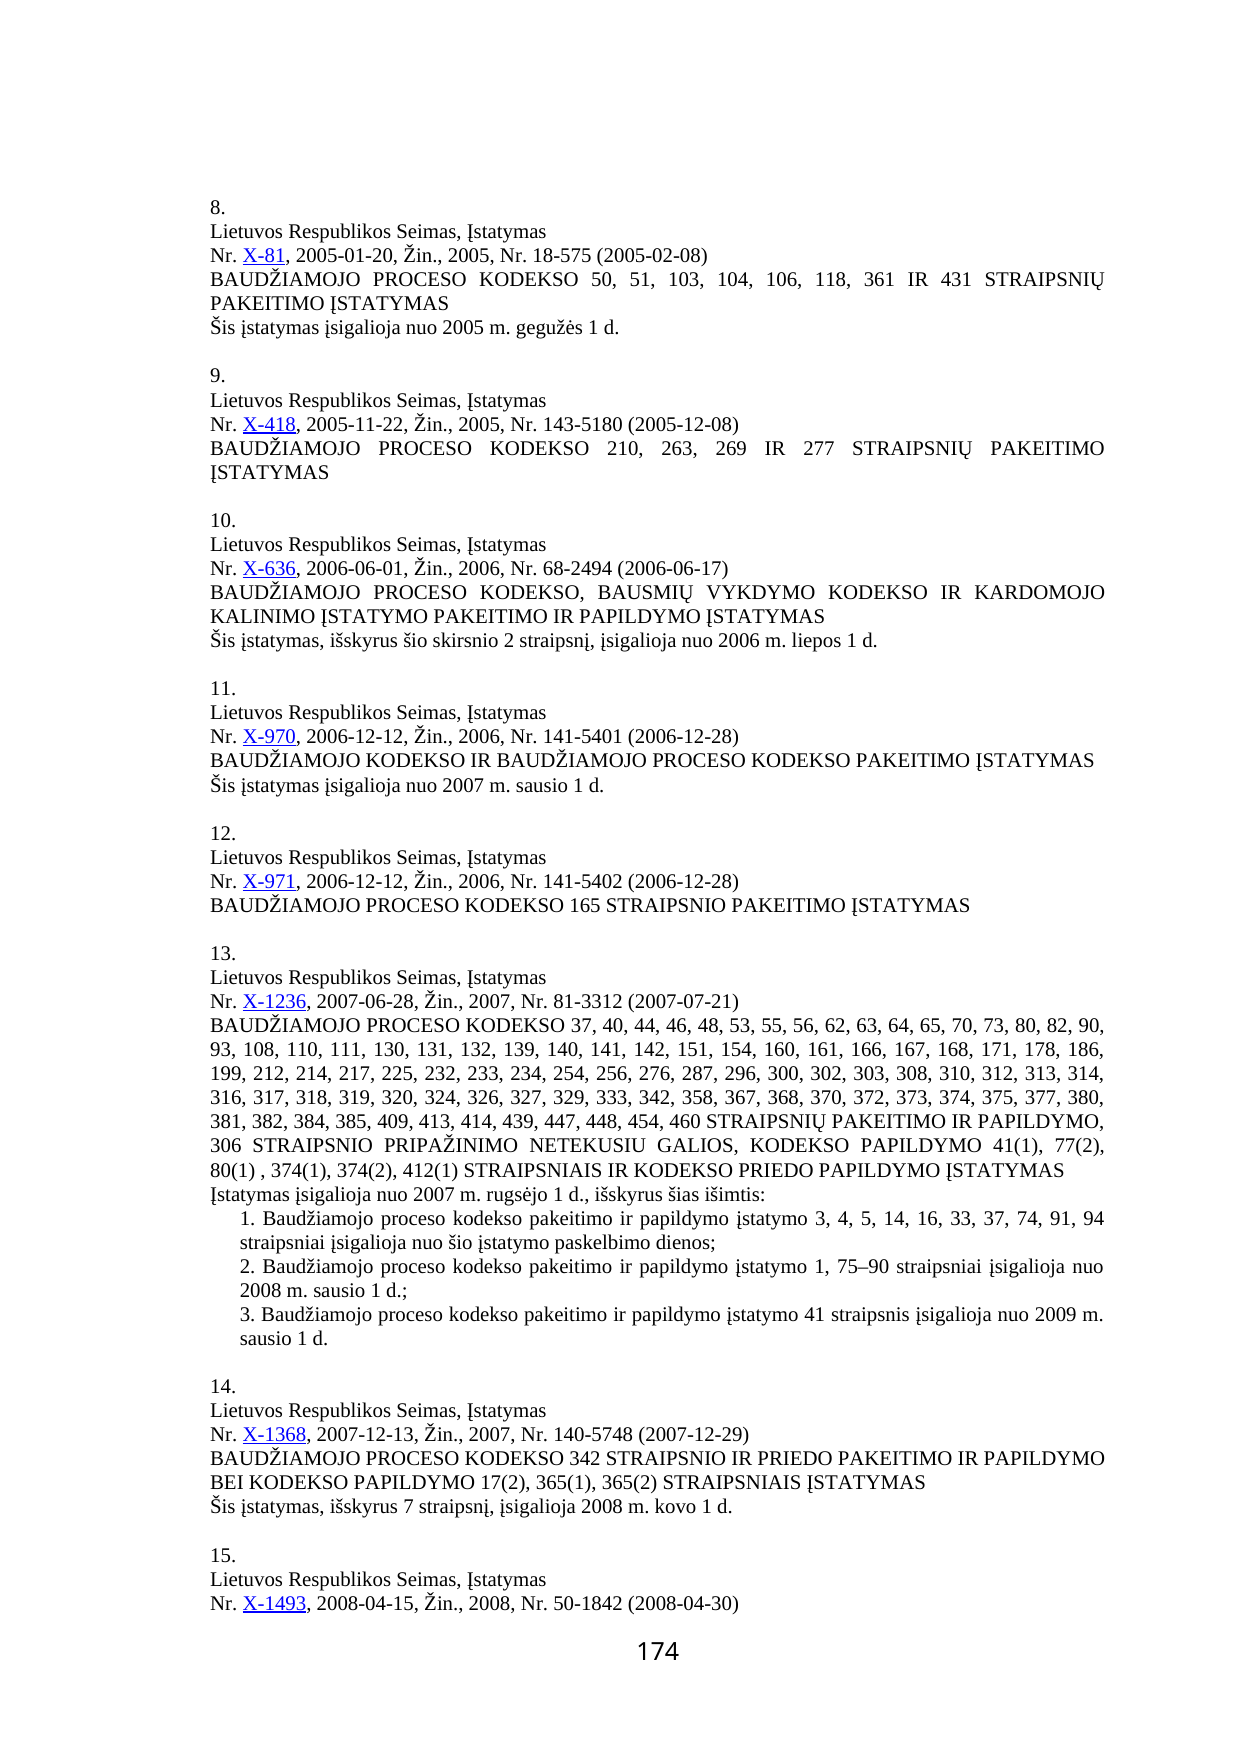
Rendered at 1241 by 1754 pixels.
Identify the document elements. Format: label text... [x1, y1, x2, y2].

text BAUDŽIAMOJO PROCESO KODEKSO 165 STRAIPSNIO PAKEITIMO ĮSTATYMAS [210, 893, 1106, 917]
text Lietuvos Respublikos Seimas, Įstatymas [210, 387, 1106, 412]
text Lietuvos Respublikos Seimas, Įstatymas [210, 700, 1106, 724]
text 2. Baudžiamojo proceso kodekso pakeitimo ir papildymo įstatymo 1, 75–90 straipsniai įsigalioja nuo 2008 m. sausio 1 d.; [239, 1254, 1106, 1302]
text BAUDŽIAMOJO PROCESO KODEKSO, BAUSMIŲ VYKDYMO KODEKSO IR KARDOMOJO KALINIMO ĮSTATYMO PAKEITIMO IR PAPILDYMO ĮSTATYMAS [210, 580, 1106, 628]
text 10. [210, 508, 1106, 532]
text Nr. X-1368, 2007-12-13, Žin., 2007, Nr. 140-5748 (2007-12-29) [210, 1422, 1106, 1446]
text 9. [210, 363, 1106, 387]
text 13. [210, 941, 1106, 965]
text 3. Baudžiamojo proceso kodekso pakeitimo ir papildymo įstatymo 41 straipsnis įsigalioja nuo 2009 m. sausio 1 d. [239, 1302, 1106, 1350]
text 1. Baudžiamojo proceso kodekso pakeitimo ir papildymo įstatymo 3, 4, 5, 14, 16, 33, 37, 74, 91, 94 straipsniai įsigalioja nuo šio įstatymo paskelbimo dienos; [239, 1206, 1106, 1254]
text Šis įstatymas, išskyrus šio skirsnio 2 straipsnį, įsigalioja nuo 2006 m. liepos 1 d. [210, 628, 1106, 652]
text Šis įstatymas įsigalioja nuo 2007 m. sausio 1 d. [210, 772, 1106, 797]
text 11. [210, 676, 1106, 700]
text Lietuvos Respublikos Seimas, Įstatymas [210, 219, 1106, 243]
text Nr. X-1236, 2007-06-28, Žin., 2007, Nr. 81-3312 (2007-07-21) [210, 989, 1106, 1013]
text 8. [210, 195, 1106, 219]
text Nr. X-970, 2006-12-12, Žin., 2006, Nr. 141-5401 (2006-12-28) [210, 724, 1106, 748]
text Nr. X-971, 2006-12-12, Žin., 2006, Nr. 141-5402 (2006-12-28) [210, 869, 1106, 893]
text Nr. X-1493, 2008-04-15, Žin., 2008, Nr. 50-1842 (2008-04-30) [210, 1591, 1106, 1615]
text BAUDŽIAMOJO PROCESO KODEKSO 50, 51, 103, 104, 106, 118, 361 IR 431 STRAIPSNIŲ PAKEITIMO ĮSTATYMAS [210, 267, 1106, 315]
text Lietuvos Respublikos Seimas, Įstatymas [210, 1567, 1106, 1591]
text Lietuvos Respublikos Seimas, Įstatymas [210, 1398, 1106, 1422]
text 14. [210, 1374, 1106, 1398]
text Nr. X-418, 2005-11-22, Žin., 2005, Nr. 143-5180 (2005-12-08) [210, 412, 1106, 436]
text BAUDŽIAMOJO PROCESO KODEKSO 210, 263, 269 IR 277 STRAIPSNIŲ PAKEITIMO ĮSTATYMAS [210, 436, 1106, 484]
text Šis įstatymas, išskyrus 7 straipsnį, įsigalioja 2008 m. kovo 1 d. [210, 1494, 1106, 1518]
text BAUDŽIAMOJO PROCESO KODEKSO 342 STRAIPSNIO IR PRIEDO PAKEITIMO IR PAPILDYMO BEI KODEKSO PAPILDYMO 17(2), 365(1), 365(2) STRAIPSNIAIS ĮSTATYMAS [210, 1446, 1106, 1494]
text Lietuvos Respublikos Seimas, Įstatymas [210, 532, 1106, 556]
text 12. [210, 821, 1106, 845]
text 15. [210, 1542, 1106, 1567]
text Lietuvos Respublikos Seimas, Įstatymas [210, 845, 1106, 869]
text Nr. X-81, 2005-01-20, Žin., 2005, Nr. 18-575 (2005-02-08) [210, 243, 1106, 267]
text Nr. X-636, 2006-06-01, Žin., 2006, Nr. 68-2494 (2006-06-17) [210, 556, 1106, 580]
text BAUDŽIAMOJO PROCESO KODEKSO 37, 40, 44, 46, 48, 53, 55, 56, 62, 63, 64, 65, 70, 73, 80, 82, 90, 93, 108, 110, 111, 130, 131, 132, 139, 140, 141, 142, 151, 154, 160, 161, 166, 167, 168, 171, 178, 186, 199, 212, 214, 217, 225, 232, 233, 234, 254, 256, 276, 287, 296, 300, 302, 303, 308, 310, 312, 313, 314, 316, 317, 318, 319, 320, 324, 326, 327, 329, 333, 342, 358, 367, 368, 370, 372, 373, 374, 375, 377, 380, 381, 382, 384, 385, 409, 413, 414, 439, 447, 448, 454, 460 STRAIPSNIŲ PAKEITIMO IR PAPILDYMO, 306 STRAIPSNIO PRIPAŽINIMO NETEKUSIU GALIOS, KODEKSO PAPILDYMO 41(1), 77(2), 80(1) , 374(1), 374(2), 412(1) STRAIPSNIAIS IR KODEKSO PRIEDO PAPILDYMO ĮSTATYMAS [210, 1013, 1106, 1182]
text Lietuvos Respublikos Seimas, Įstatymas [210, 965, 1106, 989]
text Įstatymas įsigalioja nuo 2007 m. rugsėjo 1 d., išskyrus šias išimtis: [210, 1182, 1106, 1206]
text BAUDŽIAMOJO KODEKSO IR BAUDŽIAMOJO PROCESO KODEKSO PAKEITIMO ĮSTATYMAS [210, 748, 1106, 772]
text Šis įstatymas įsigalioja nuo 2005 m. gegužės 1 d. [210, 315, 1106, 339]
